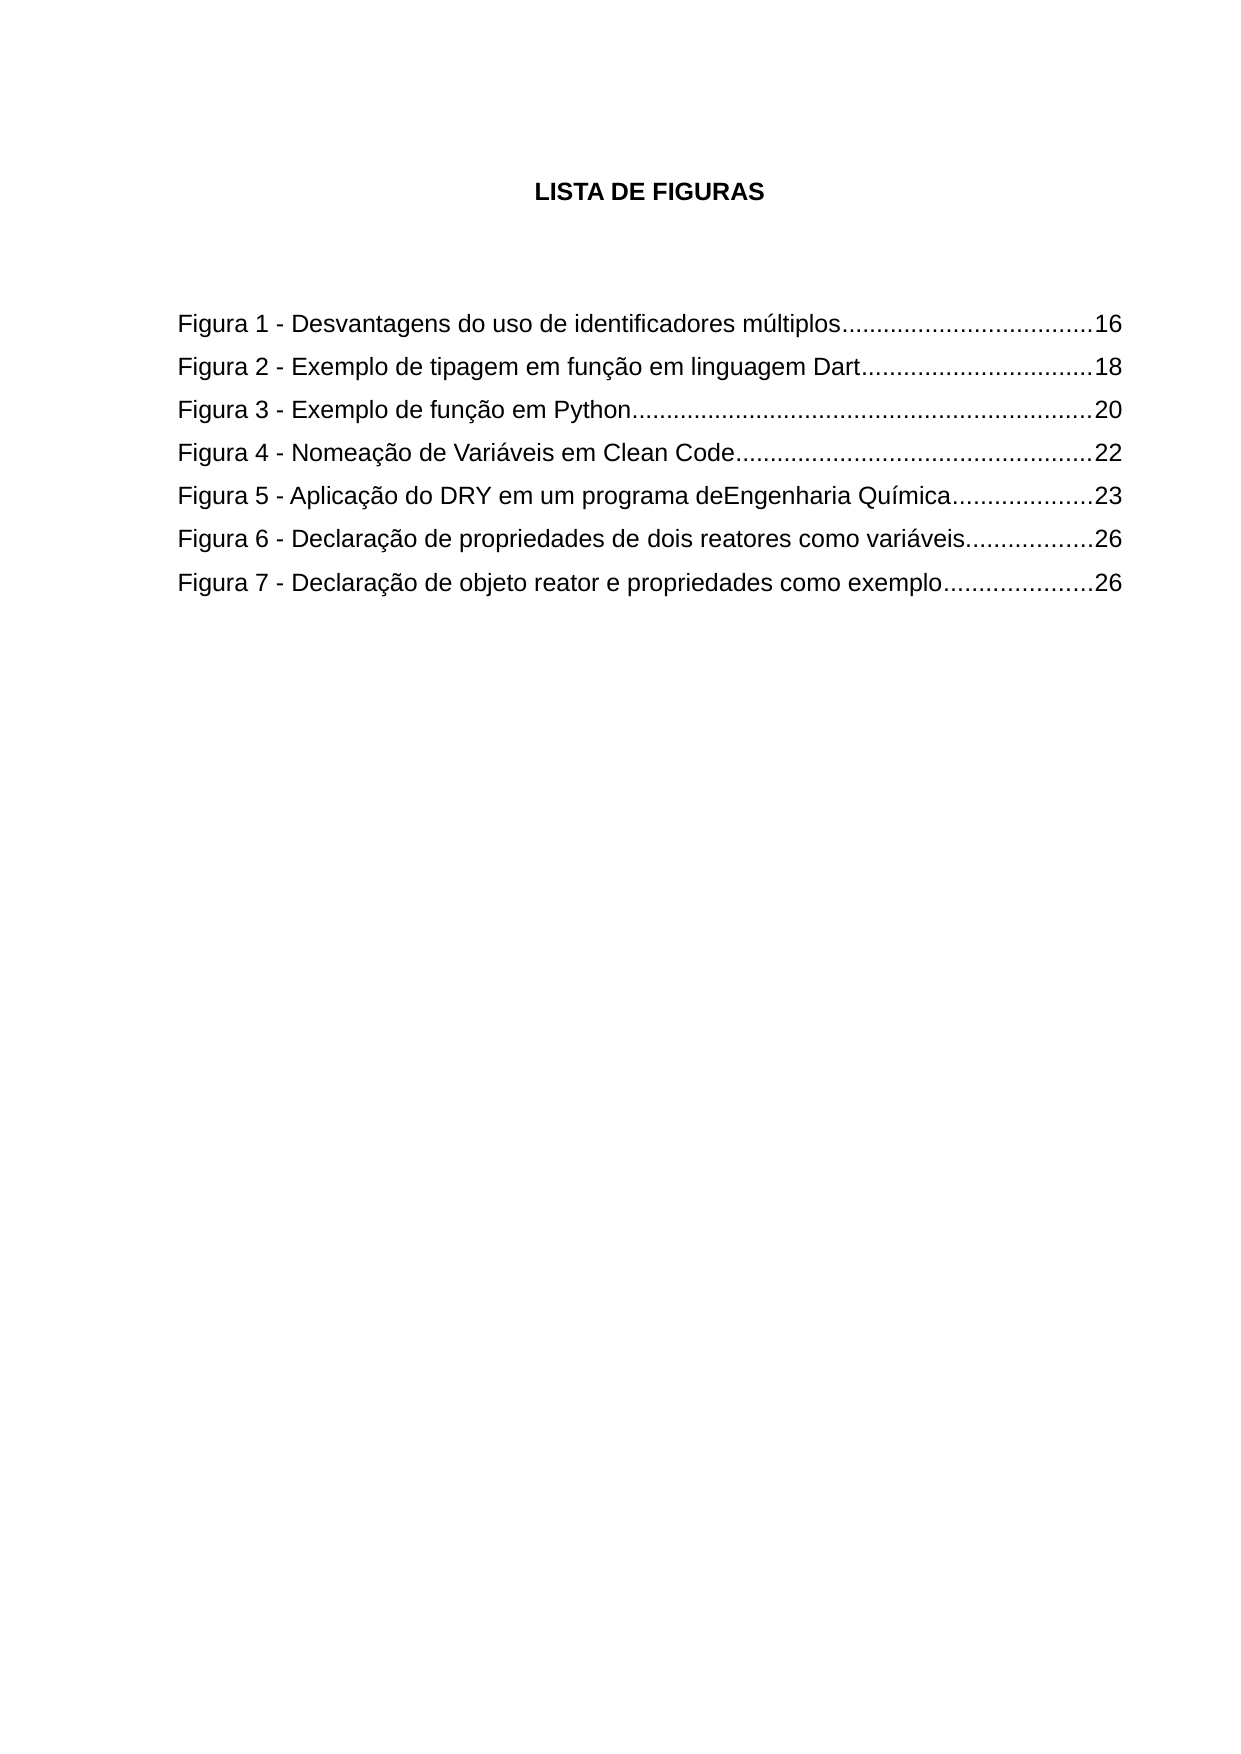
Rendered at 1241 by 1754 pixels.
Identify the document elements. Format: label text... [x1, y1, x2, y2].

subtitle LISTA DE FIGURAS [177, 177, 1122, 206]
text Figura 3 - Exemplo de função em Python 20 [177, 395, 1122, 424]
text Figura 5 - Aplicação do DRY em um programa deEngenharia Química 23 [177, 481, 1122, 510]
text Figura 2 - Exemplo de tipagem em função em linguagem Dart 18 [177, 352, 1122, 381]
text Figura 4 - Nomeação de Variáveis em Clean Code 22 [177, 438, 1122, 467]
text Figura 7 - Declaração de objeto reator e propriedades como exemplo 26 [177, 568, 1122, 596]
text Figura 6 - Declaração de propriedades de dois reatores como variáveis 26 [177, 524, 1122, 553]
text Figura 1 - Desvantagens do uso de identificadores múltiplos 16 [177, 309, 1122, 338]
